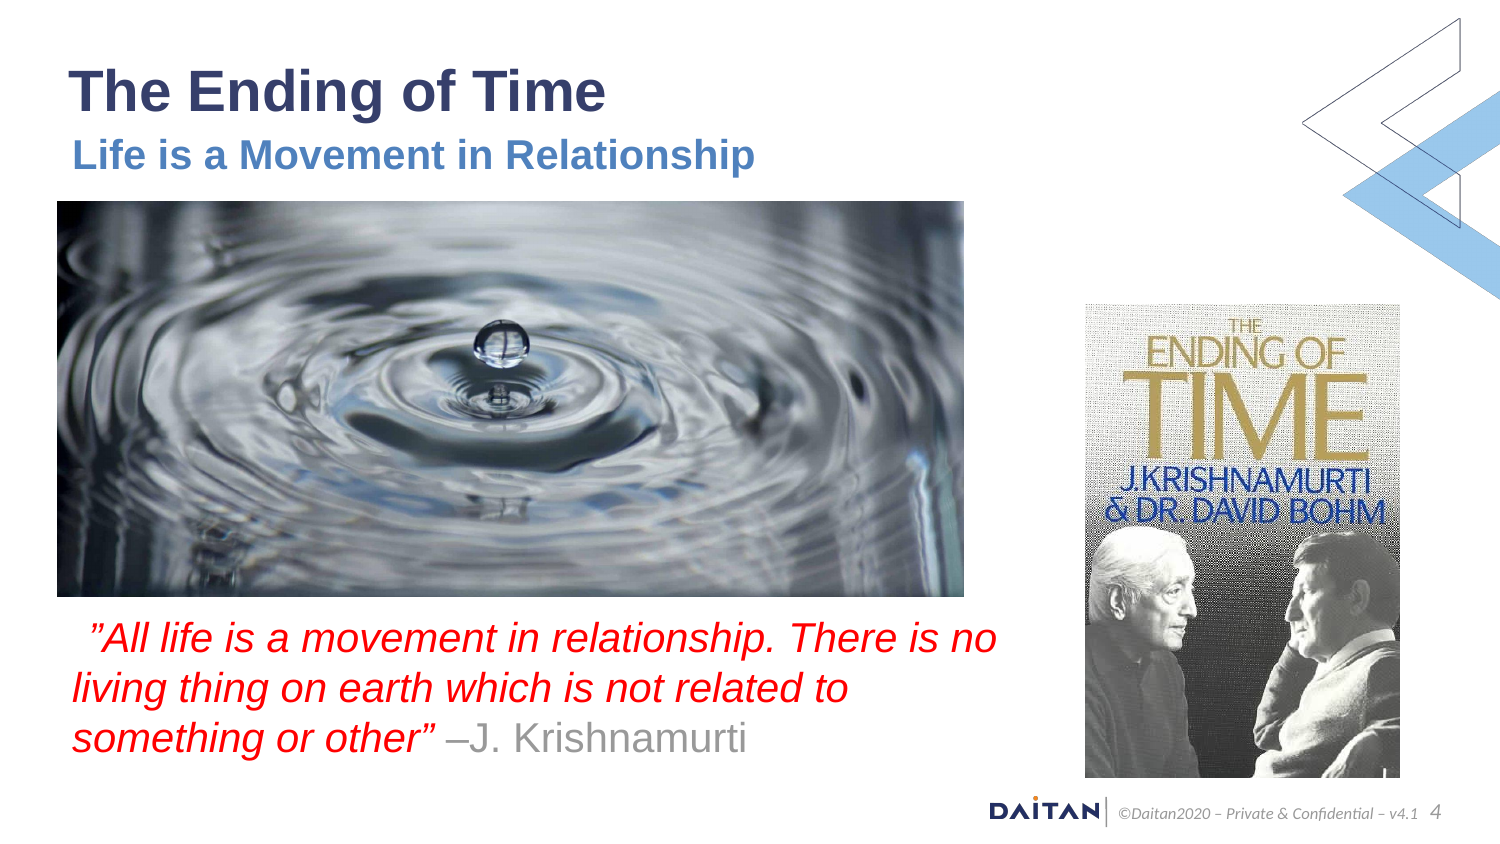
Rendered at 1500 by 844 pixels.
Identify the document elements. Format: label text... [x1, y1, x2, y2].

picture [990, 796, 1099, 819]
picture [1085, 304, 1400, 778]
picture [1303, 19, 1500, 300]
text_box ”All life is a movement in relationship. There is no living thing on earth which is not related to something or other” –J. Krishnamurti [57, 596, 1018, 777]
picture [57, 201, 964, 597]
subtitle Life is a Movement in Relationship [57, 126, 1289, 172]
list [57, 201, 1324, 778]
title The Ending of Time [57, 50, 1289, 126]
